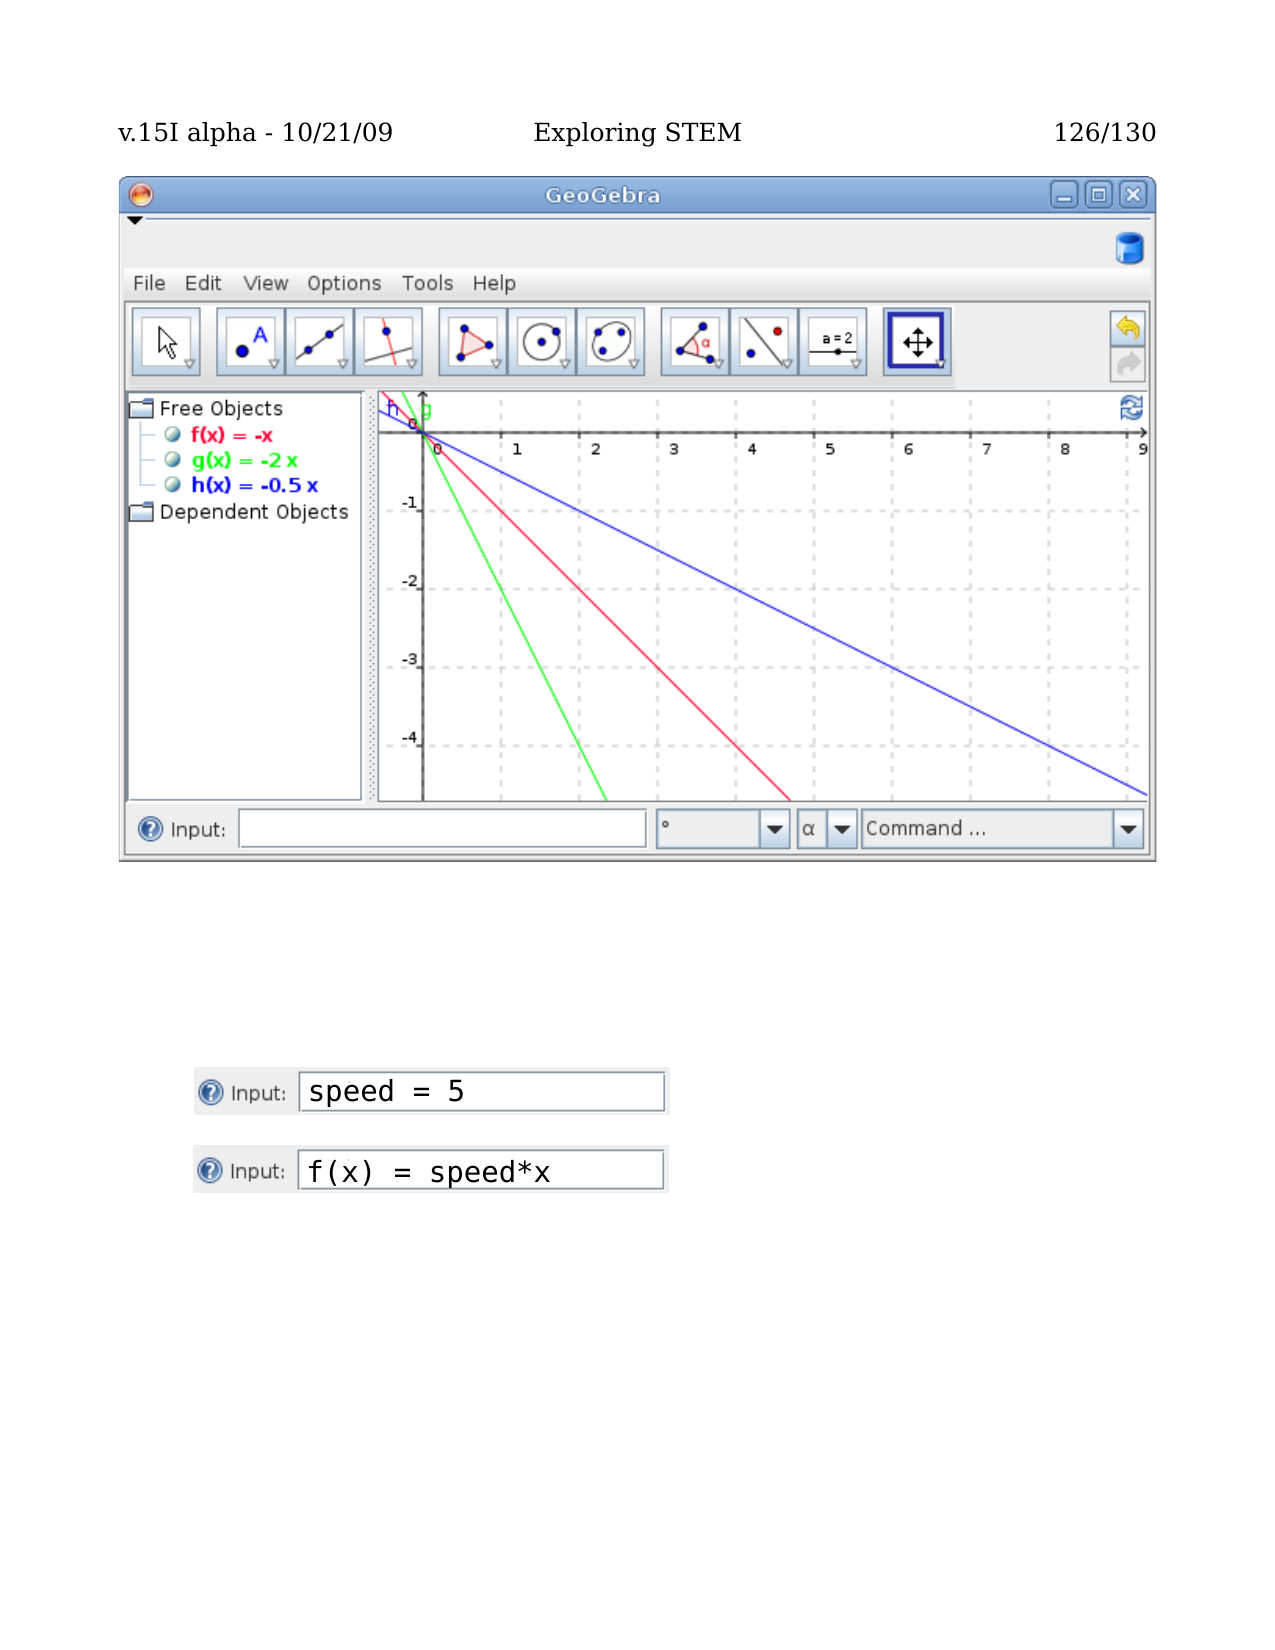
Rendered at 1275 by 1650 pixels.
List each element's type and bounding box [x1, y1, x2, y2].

picture [118, 176, 1157, 862]
